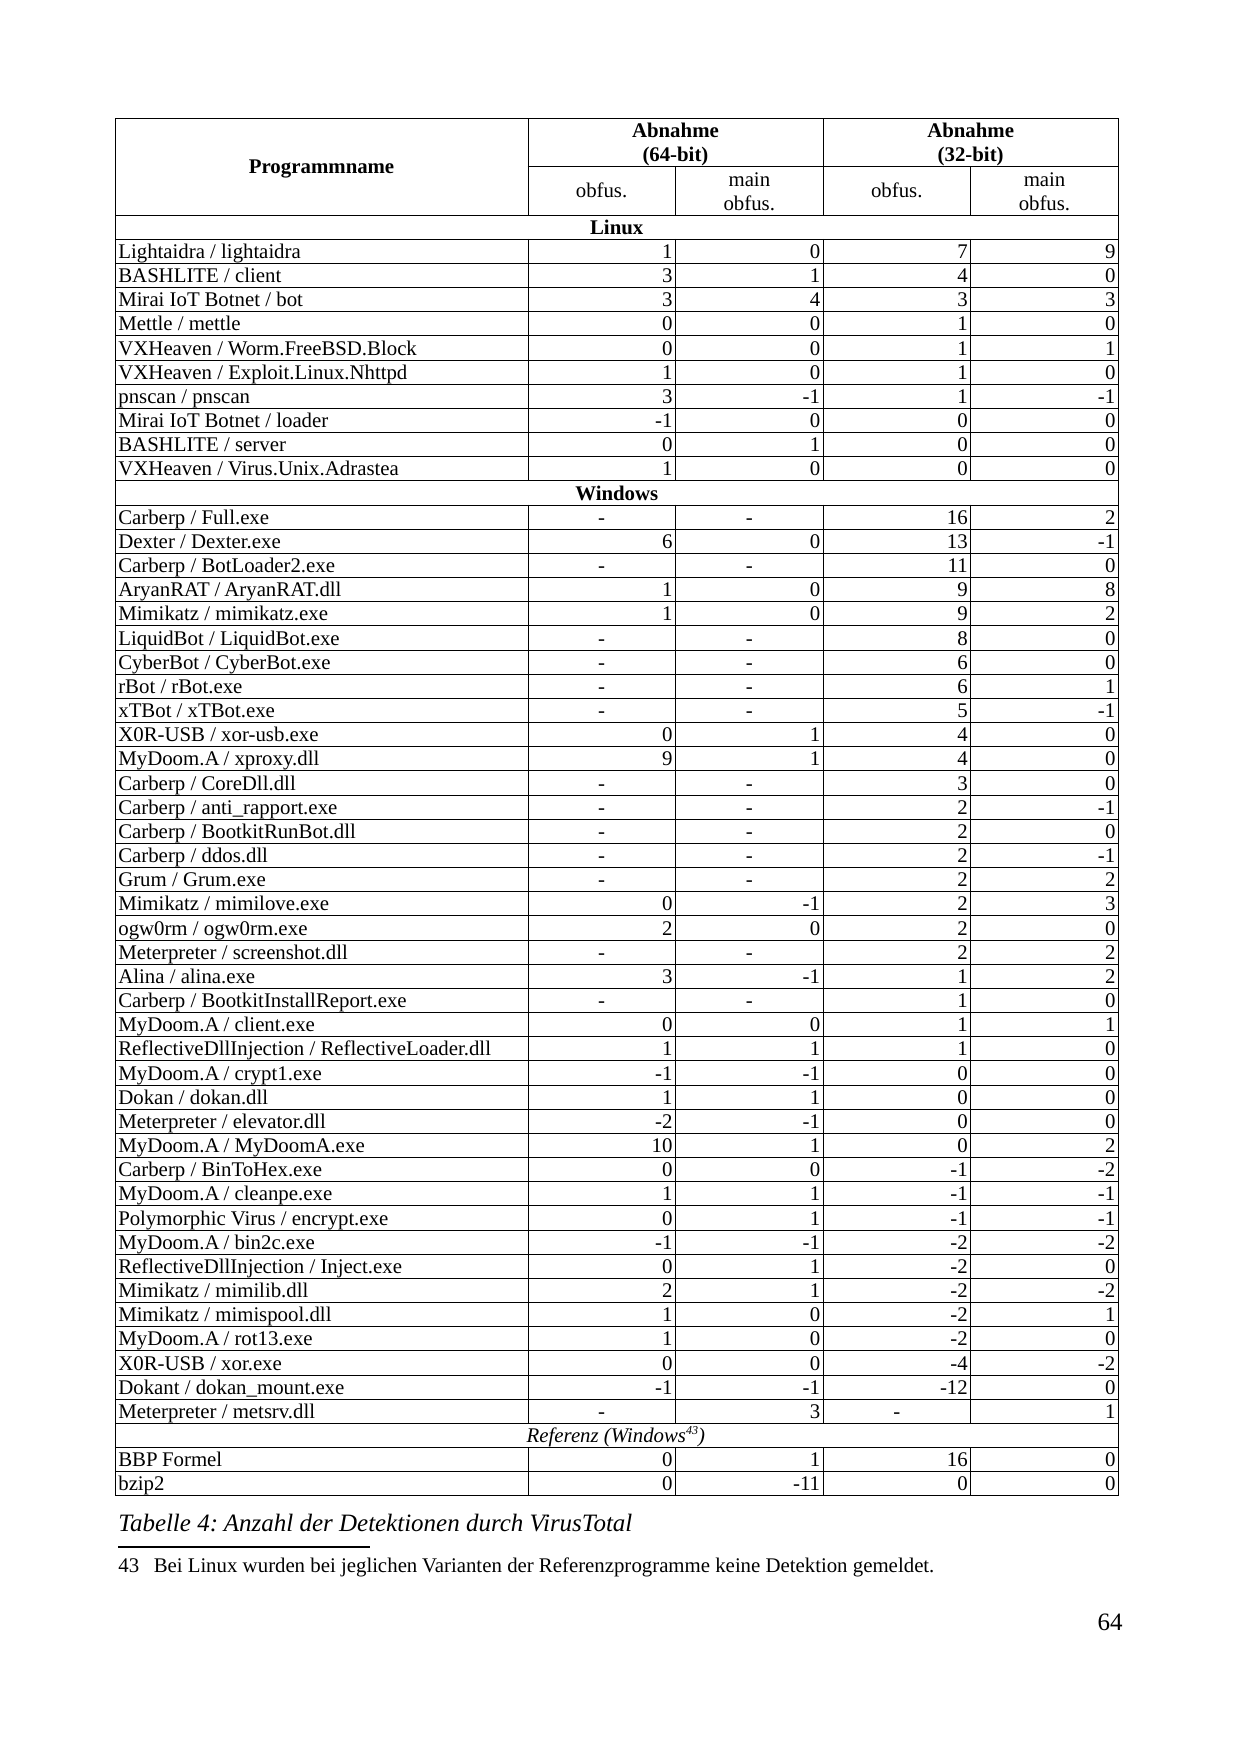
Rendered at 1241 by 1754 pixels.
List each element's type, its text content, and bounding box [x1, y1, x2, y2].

table_cell MyDoom.A / bin2c.exe [116, 1231, 528, 1254]
table_cell 8 [824, 626, 970, 649]
table_cell -2 [529, 1110, 675, 1133]
table_cell 1 [529, 602, 675, 625]
table_cell 4 [824, 747, 970, 770]
table_cell - [529, 868, 675, 891]
table_cell 0 [824, 1110, 970, 1133]
table_cell 0 [971, 1037, 1118, 1060]
table_cell Carberp / ddos.dll [116, 844, 528, 867]
table_cell 0 [676, 1013, 823, 1036]
table_cell 0 [676, 1327, 823, 1350]
table_cell - [529, 506, 675, 529]
table_cell 1 [971, 675, 1118, 698]
table_cell 1 [676, 1134, 823, 1157]
table_cell Carberp / BootkitRunBot.dll [116, 820, 528, 843]
table_cell obfus. [529, 167, 675, 214]
table_cell 0 [676, 457, 823, 480]
table_cell - [676, 820, 823, 843]
table_cell - [529, 796, 675, 819]
table_cell 1 [529, 240, 675, 263]
table_cell rBot / rBot.exe [116, 675, 528, 698]
table_cell 1 [529, 1303, 675, 1326]
table_cell 2 [824, 844, 970, 867]
table_cell 1 [824, 336, 970, 359]
table_cell 6 [824, 651, 970, 674]
table_cell - [676, 699, 823, 722]
table_cell Meterpreter / elevator.dll [116, 1110, 528, 1133]
table_cell Mimikatz / mimilib.dll [116, 1279, 528, 1302]
table_cell 13 [824, 530, 970, 553]
table_header Programmname [116, 119, 528, 214]
table_cell 0 [676, 602, 823, 625]
table_cell -1 [824, 1158, 970, 1181]
table_cell - [676, 844, 823, 867]
table_cell Polymorphic Virus / encrypt.exe [116, 1206, 528, 1229]
table_cell pnscan / pnscan [116, 385, 528, 408]
table_cell 0 [676, 1158, 823, 1181]
table_cell 1 [676, 1448, 823, 1471]
table_cell X0R-USB / xor-usb.exe [116, 723, 528, 746]
table_cell 0 [971, 747, 1118, 770]
table_cell 11 [824, 554, 970, 577]
table_cell 0 [971, 409, 1118, 432]
table_cell 2 [824, 796, 970, 819]
table_cell 0 [971, 820, 1118, 843]
table_cell - [529, 699, 675, 722]
table_cell 8 [971, 578, 1118, 601]
table_cell BBP Formel [116, 1448, 528, 1471]
table_cell 1 [529, 1037, 675, 1060]
table_cell -1 [971, 1206, 1118, 1229]
table_cell 0 [529, 723, 675, 746]
table_cell 0 [971, 1061, 1118, 1084]
table_cell Carberp / anti_rapport.exe [116, 796, 528, 819]
table_cell Carberp / BinToHex.exe [116, 1158, 528, 1181]
table_cell 1 [676, 747, 823, 770]
table_cell main obfus. [676, 167, 823, 214]
table_cell 9 [824, 578, 970, 601]
table_cell 0 [971, 1110, 1118, 1133]
table_cell ReflectiveDllInjection / Inject.exe [116, 1255, 528, 1278]
table_cell MyDoom.A / rot13.exe [116, 1327, 528, 1350]
table_cell 0 [971, 312, 1118, 335]
table_cell 1 [676, 1086, 823, 1109]
table_cell 0 [529, 1206, 675, 1229]
table_cell 1 [824, 965, 970, 988]
table_cell 0 [529, 312, 675, 335]
table_cell 0 [971, 651, 1118, 674]
table_cell 1 [824, 385, 970, 408]
table_cell Dokan / dokan.dll [116, 1086, 528, 1109]
table_cell - [529, 675, 675, 698]
table_cell 3 [824, 771, 970, 794]
table_cell -1 [529, 409, 675, 432]
table_cell Mettle / mettle [116, 312, 528, 335]
table_cell 2 [971, 941, 1118, 964]
table_cell 0 [971, 1376, 1118, 1399]
table_cell - [529, 989, 675, 1012]
table_cell -1 [529, 1231, 675, 1254]
table_cell -2 [824, 1255, 970, 1278]
table_cell - [676, 771, 823, 794]
table_cell 3 [529, 264, 675, 287]
table_cell Windows [116, 481, 1118, 504]
table_cell 2 [824, 820, 970, 843]
table_cell 1 [971, 1400, 1118, 1423]
table_cell 1 [676, 1279, 823, 1302]
table_cell -1 [971, 796, 1118, 819]
table_cell MyDoom.A / xproxy.dll [116, 747, 528, 770]
table_cell MyDoom.A / MyDoomA.exe [116, 1134, 528, 1157]
text Tabelle 4: Anzahl der Detektionen durch VirusTotal [118, 1508, 1122, 1537]
table_cell 0 [676, 361, 823, 384]
table_cell -12 [824, 1376, 970, 1399]
table_cell 0 [824, 409, 970, 432]
table_cell -2 [824, 1279, 970, 1302]
table_cell X0R-USB / xor.exe [116, 1351, 528, 1374]
table_cell 0 [676, 240, 823, 263]
table_cell 0 [971, 264, 1118, 287]
table_cell -1 [676, 385, 823, 408]
table_cell Carberp / BotLoader2.exe [116, 554, 528, 577]
table_cell 0 [824, 1472, 970, 1495]
table_cell 3 [971, 892, 1118, 915]
table_cell 16 [824, 506, 970, 529]
table_cell 2 [529, 1279, 675, 1302]
table_cell 1 [824, 1013, 970, 1036]
table_cell - [529, 1400, 675, 1423]
table_cell -1 [971, 385, 1118, 408]
table_cell obfus. [824, 167, 970, 214]
table_cell Mimikatz / mimikatz.exe [116, 602, 528, 625]
table_cell 1 [529, 578, 675, 601]
table_cell AryanRAT / AryanRAT.dll [116, 578, 528, 601]
table_cell -1 [971, 1182, 1118, 1205]
table_cell -2 [824, 1303, 970, 1326]
table_cell 1 [824, 1037, 970, 1060]
table_cell - [676, 651, 823, 674]
table_cell 2 [824, 941, 970, 964]
table_cell 0 [676, 409, 823, 432]
table_cell 0 [529, 336, 675, 359]
table_cell 0 [971, 1086, 1118, 1109]
table_cell 2 [824, 868, 970, 891]
table_cell 9 [971, 240, 1118, 263]
table_cell Mimikatz / mimispool.dll [116, 1303, 528, 1326]
table_cell 0 [676, 1351, 823, 1374]
table_cell 1 [676, 1182, 823, 1205]
table_cell 1 [529, 1327, 675, 1350]
table_cell 0 [971, 1472, 1118, 1495]
table_cell -1 [971, 699, 1118, 722]
table_cell - [529, 771, 675, 794]
table_cell xTBot / xTBot.exe [116, 699, 528, 722]
table_cell 7 [824, 240, 970, 263]
table_cell 9 [824, 602, 970, 625]
table_cell 0 [529, 1255, 675, 1278]
table_cell - [676, 989, 823, 1012]
table_cell Dexter / Dexter.exe [116, 530, 528, 553]
table_cell Dokant / dokan_mount.exe [116, 1376, 528, 1399]
table_cell -1 [529, 1061, 675, 1084]
table_cell 1 [676, 433, 823, 456]
table_cell main obfus. [971, 167, 1118, 214]
table_cell 0 [676, 578, 823, 601]
table_cell - [529, 626, 675, 649]
table_cell ReflectiveDllInjection / ReflectiveLoader.dll [116, 1037, 528, 1060]
table_cell 0 [971, 626, 1118, 649]
table_cell 3 [971, 288, 1118, 311]
table_cell 0 [824, 457, 970, 480]
table_cell - [676, 868, 823, 891]
table_cell 1 [971, 1013, 1118, 1036]
table_cell -2 [971, 1231, 1118, 1254]
table_cell 0 [971, 433, 1118, 456]
table_cell ogw0rm / ogw0rm.exe [116, 916, 528, 939]
table_cell 0 [824, 1134, 970, 1157]
table_cell 0 [971, 1255, 1118, 1278]
table_cell -1 [676, 1061, 823, 1084]
table_cell 0 [971, 916, 1118, 939]
table_cell - [676, 626, 823, 649]
table_cell 0 [529, 1351, 675, 1374]
table_cell 2 [971, 602, 1118, 625]
table_cell -11 [676, 1472, 823, 1495]
table_cell 0 [529, 1013, 675, 1036]
table_cell 0 [971, 771, 1118, 794]
table_cell -4 [824, 1351, 970, 1374]
table_cell 16 [824, 1448, 970, 1471]
table_cell 2 [971, 965, 1118, 988]
table_cell VXHeaven / Virus.Unix.Adrastea [116, 457, 528, 480]
table_cell Mirai IoT Botnet / loader [116, 409, 528, 432]
table_cell 1 [529, 361, 675, 384]
table_cell 3 [824, 288, 970, 311]
table_cell 1 [676, 1206, 823, 1229]
table_cell BASHLITE / client [116, 264, 528, 287]
table_cell - [529, 844, 675, 867]
table_cell 0 [676, 916, 823, 939]
table_cell 0 [971, 1448, 1118, 1471]
table_cell 0 [971, 457, 1118, 480]
table_cell -1 [676, 1231, 823, 1254]
table_cell 0 [529, 1158, 675, 1181]
table_cell -2 [971, 1158, 1118, 1181]
table_cell VXHeaven / Exploit.Linux.Nhttpd [116, 361, 528, 384]
table_cell - [676, 675, 823, 698]
table_cell 1 [824, 989, 970, 1012]
table_cell - [529, 820, 675, 843]
table_cell -1 [676, 965, 823, 988]
table_cell BASHLITE / server [116, 433, 528, 456]
table_cell 6 [824, 675, 970, 698]
table_cell Alina / alina.exe [116, 965, 528, 988]
table_header Abnahme (64-bit) [529, 119, 823, 166]
table_cell 0 [676, 530, 823, 553]
table_cell -1 [971, 530, 1118, 553]
table_cell Carberp / BootkitInstallReport.exe [116, 989, 528, 1012]
table_cell -1 [676, 892, 823, 915]
table_cell Meterpreter / metsrv.dll [116, 1400, 528, 1423]
table_cell Mirai IoT Botnet / bot [116, 288, 528, 311]
table_cell 1 [971, 336, 1118, 359]
table_cell 0 [676, 1303, 823, 1326]
table_header Abnahme (32-bit) [824, 119, 1118, 166]
table_cell 2 [824, 892, 970, 915]
table_cell Referenz (Windows) [116, 1424, 1118, 1447]
table_cell 1 [529, 1182, 675, 1205]
table_cell -1 [529, 1376, 675, 1399]
table_cell - [529, 941, 675, 964]
table_cell 0 [824, 433, 970, 456]
table_cell 4 [824, 264, 970, 287]
table_cell LiquidBot / LiquidBot.exe [116, 626, 528, 649]
table_cell 2 [529, 916, 675, 939]
table_cell - [529, 651, 675, 674]
table_cell 1 [676, 264, 823, 287]
table_cell 0 [971, 554, 1118, 577]
table_cell 3 [529, 385, 675, 408]
table_cell bzip2 [116, 1472, 528, 1495]
table_cell 0 [529, 1448, 675, 1471]
table_cell 2 [971, 506, 1118, 529]
table_cell 4 [676, 288, 823, 311]
table_cell 1 [676, 1037, 823, 1060]
table_cell - [824, 1400, 970, 1423]
table_cell 0 [529, 892, 675, 915]
table_cell 0 [824, 1086, 970, 1109]
table_cell MyDoom.A / cleanpe.exe [116, 1182, 528, 1205]
table_cell -2 [824, 1231, 970, 1254]
table_cell 0 [529, 433, 675, 456]
table_cell -2 [971, 1351, 1118, 1374]
table_cell 5 [824, 699, 970, 722]
table_cell Meterpreter / screenshot.dll [116, 941, 528, 964]
table_cell 0 [971, 723, 1118, 746]
table_cell 10 [529, 1134, 675, 1157]
table_cell 0 [529, 1472, 675, 1495]
table_cell 1 [529, 1086, 675, 1109]
table_cell 1 [529, 457, 675, 480]
table_cell MyDoom.A / crypt1.exe [116, 1061, 528, 1084]
table_cell -1 [824, 1182, 970, 1205]
table_cell MyDoom.A / client.exe [116, 1013, 528, 1036]
table_cell - [676, 796, 823, 819]
table_cell -1 [824, 1206, 970, 1229]
table_cell 0 [676, 336, 823, 359]
table_cell 1 [824, 361, 970, 384]
table_cell Linux [116, 216, 1118, 239]
table_cell 1 [824, 312, 970, 335]
table_cell 2 [971, 868, 1118, 891]
table_cell - [676, 941, 823, 964]
table_cell 2 [824, 916, 970, 939]
table_cell 3 [529, 965, 675, 988]
table_cell VXHeaven / Worm.FreeBSD.Block [116, 336, 528, 359]
table_cell 0 [971, 1327, 1118, 1350]
table_cell 1 [676, 1255, 823, 1278]
table_cell CyberBot / CyberBot.exe [116, 651, 528, 674]
table_cell -1 [676, 1110, 823, 1133]
table_cell -1 [971, 844, 1118, 867]
table_cell -2 [971, 1279, 1118, 1302]
table_cell -1 [676, 1376, 823, 1399]
table_cell Mimikatz / mimilove.exe [116, 892, 528, 915]
table_cell 0 [971, 361, 1118, 384]
table_cell 0 [971, 989, 1118, 1012]
table_cell - [676, 506, 823, 529]
table_cell 4 [824, 723, 970, 746]
table_cell 1 [971, 1303, 1118, 1326]
table_cell 0 [676, 312, 823, 335]
table_cell 1 [676, 723, 823, 746]
table_cell 6 [529, 530, 675, 553]
table_cell - [676, 554, 823, 577]
table_cell Lightaidra / lightaidra [116, 240, 528, 263]
table_cell Grum / Grum.exe [116, 868, 528, 891]
table_cell 3 [529, 288, 675, 311]
table_cell 2 [971, 1134, 1118, 1157]
table_cell - [529, 554, 675, 577]
table_cell 0 [824, 1061, 970, 1084]
table_cell Carberp / CoreDll.dll [116, 771, 528, 794]
table_cell 9 [529, 747, 675, 770]
table_cell -2 [824, 1327, 970, 1350]
table_cell 3 [676, 1400, 823, 1423]
table_cell Carberp / Full.exe [116, 506, 528, 529]
